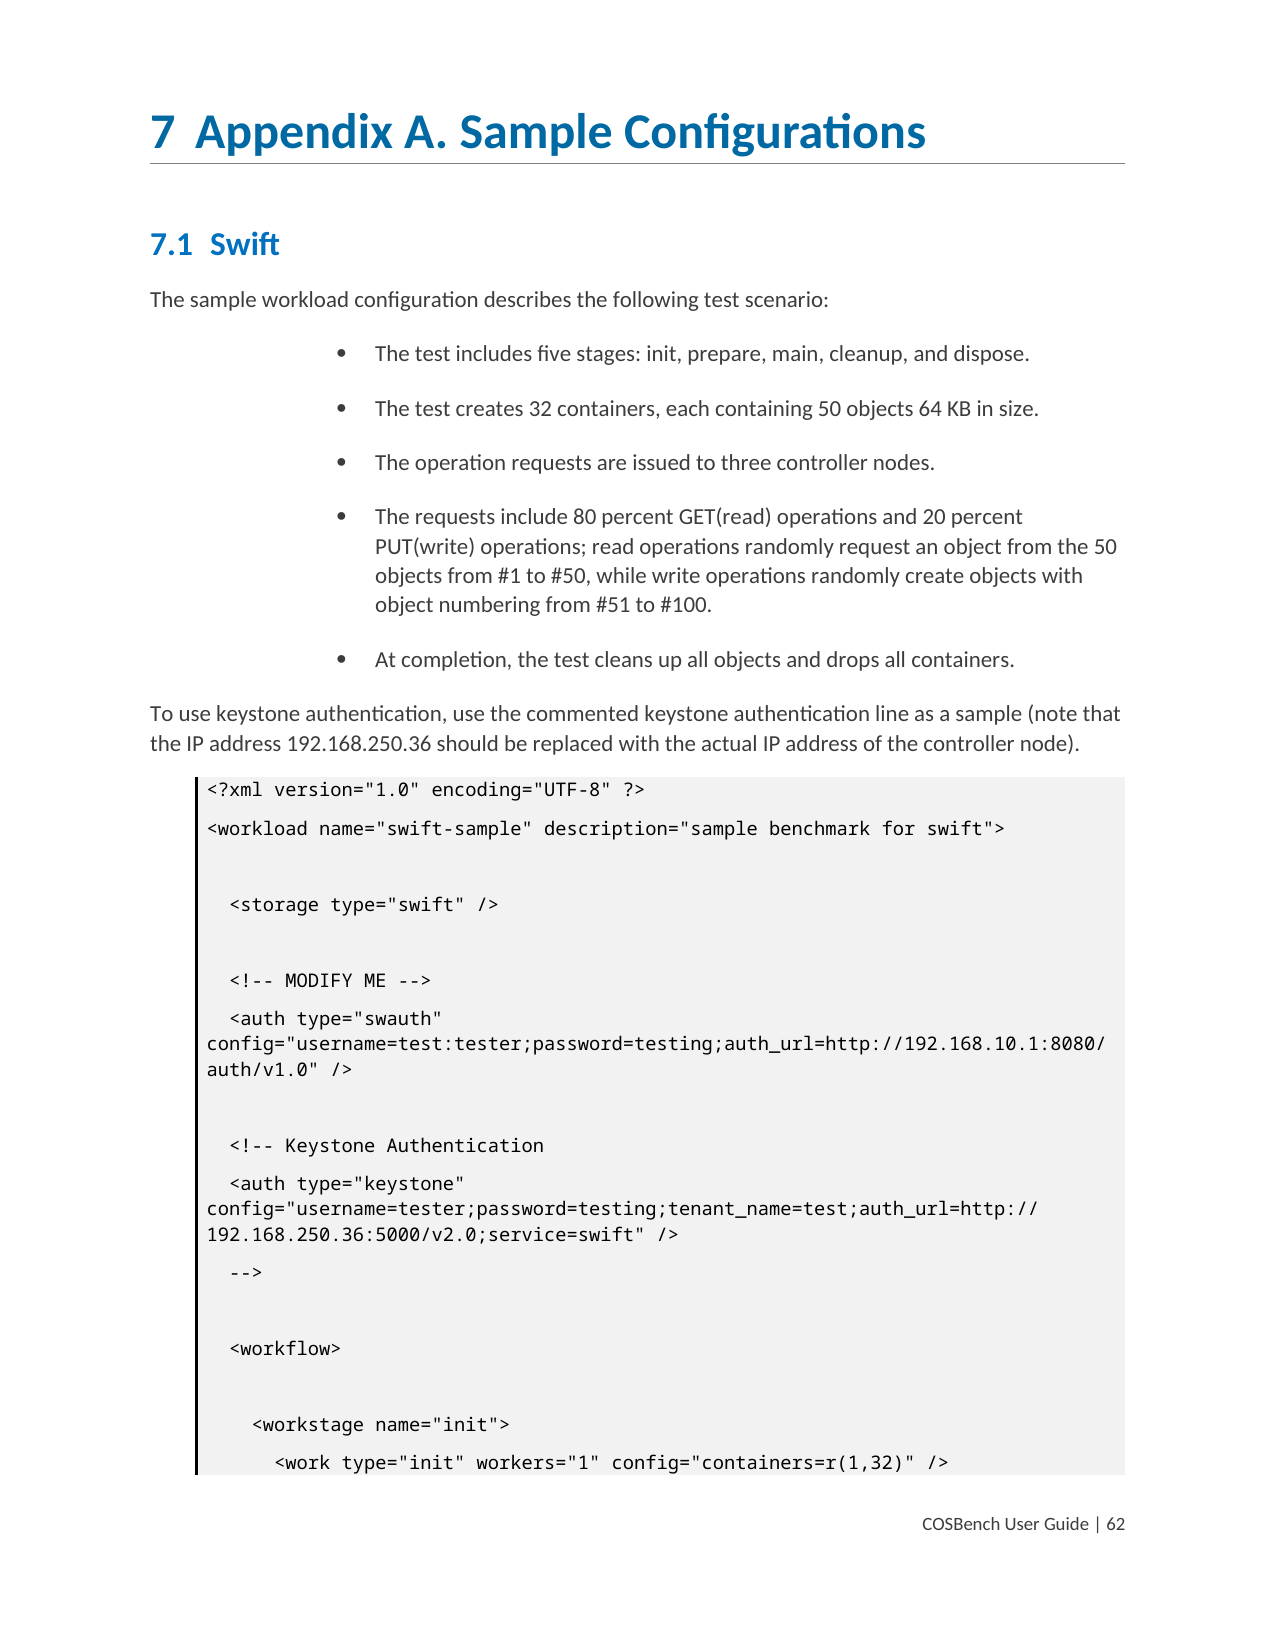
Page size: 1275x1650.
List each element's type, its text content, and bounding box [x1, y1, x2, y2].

text <workflow> [198, 1335, 1125, 1361]
text To use keystone authentication, use the commented keystone authentication line as a sample (note that the IP address 192.168.250.36 should be replaced with the actual IP address of the controller node). [150, 699, 1125, 757]
text <!-- MODIFY ME --> [198, 967, 1125, 992]
list At completion, the test cleans up all objects and drops all containers. [337, 645, 1125, 673]
list The requests include 80 percent GET(read) operations and 20 percent PUT(write) operations; read operations randomly request an object from the 50 objects from #1 to #50, while write operations randomly create objects with object numbering from #51 to #100. [337, 502, 1125, 618]
text <storage type="swift" /> [198, 891, 1125, 916]
text <auth type="keystone" config="username=tester;password=testing;tenant_name=test;auth_url=http://192.168.250.36:5000/v2.0;service=swift" /> [198, 1170, 1125, 1247]
text The sample workload configuration describes the following test scenario: [150, 285, 1125, 313]
text --> [198, 1259, 1125, 1284]
list The operation requests are issued to three controller nodes. [337, 448, 1125, 476]
text <work type="init" workers="1" config="containers=r(1,32)" /> [198, 1449, 1125, 1475]
list The test creates 32 containers, each containing 50 objects 64 KB in size. [337, 394, 1125, 422]
text <?xml version="1.0" encoding="UTF-8" ?> [198, 777, 1125, 802]
text <workstage name="init"> [198, 1411, 1125, 1437]
subtitle Swift [150, 223, 1125, 264]
subtitle Appendix A. Sample Configurations [150, 100, 1125, 163]
text <auth type="swauth" config="username=test:tester;password=testing;auth_url=http://192.168.10.1:8080/auth/v1.0" /> [198, 1005, 1125, 1081]
text <!-- Keystone Authentication [198, 1132, 1125, 1157]
list The test includes five stages: init, prepare, main, cleanup, and dispose. [337, 339, 1125, 367]
text <workload name="swift-sample" description="sample benchmark for swift"> [198, 815, 1125, 840]
